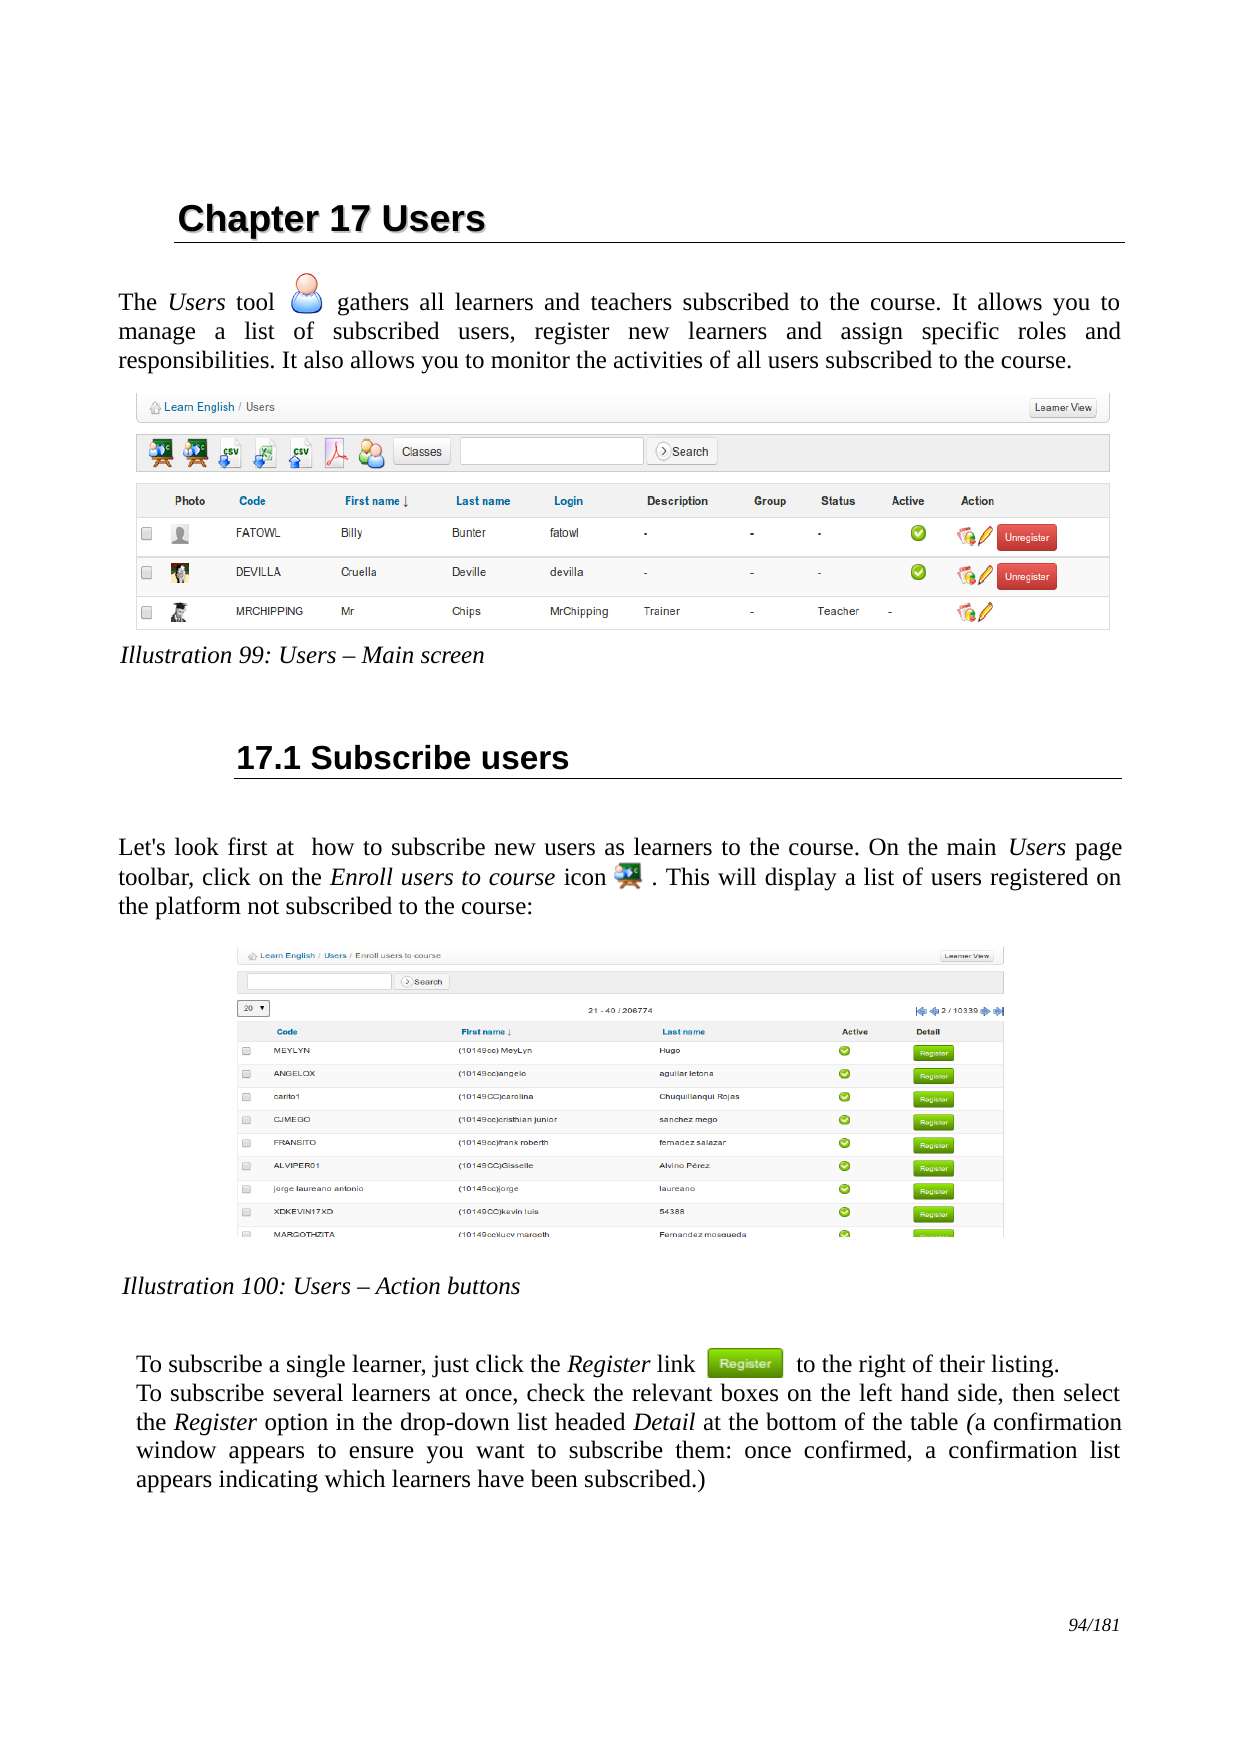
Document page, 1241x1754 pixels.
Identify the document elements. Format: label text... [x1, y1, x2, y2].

picture [701, 1348, 790, 1378]
subtitle Users [174, 193, 1125, 242]
subtitle Subscribe users [234, 738, 1122, 778]
list to the right of their listing. [790, 1348, 1122, 1378]
text Illustration 99: Users – Main screen [120, 640, 1120, 669]
picture [285, 272, 327, 314]
list To subscribe a single learner, just click the Register link [118, 1348, 701, 1378]
picture [229, 947, 1015, 1237]
list To subscribe several learners at once, check the relevant boxes on the left hand side, then select the Register option in the drop-down list headed Detail at the bottom of the table (a confirmation window appears to ensure you want to subscribe them: once confirmed, a confirmation list appears indicating which learners have been subscribed.) [118, 1378, 1122, 1493]
text The Users tool gathers all learners and teachers subscribed to the course. It allows you to manage a list of subscribed users, register new learners and assign specific roles and responsibilities. It also allows you to monitor the activities of all users subscribed to the course. [118, 272, 1122, 373]
picture [614, 861, 644, 891]
picture [127, 393, 1116, 640]
text Illustration 100: Users – Action buttons [122, 1271, 1122, 1300]
text Let's look first at how to subscribe new users as learners to the course. On the main Users page toolbar, click on the Enroll users to course icon . This will display a list of users registered on the platform not subscribed to the course: [118, 832, 1122, 919]
